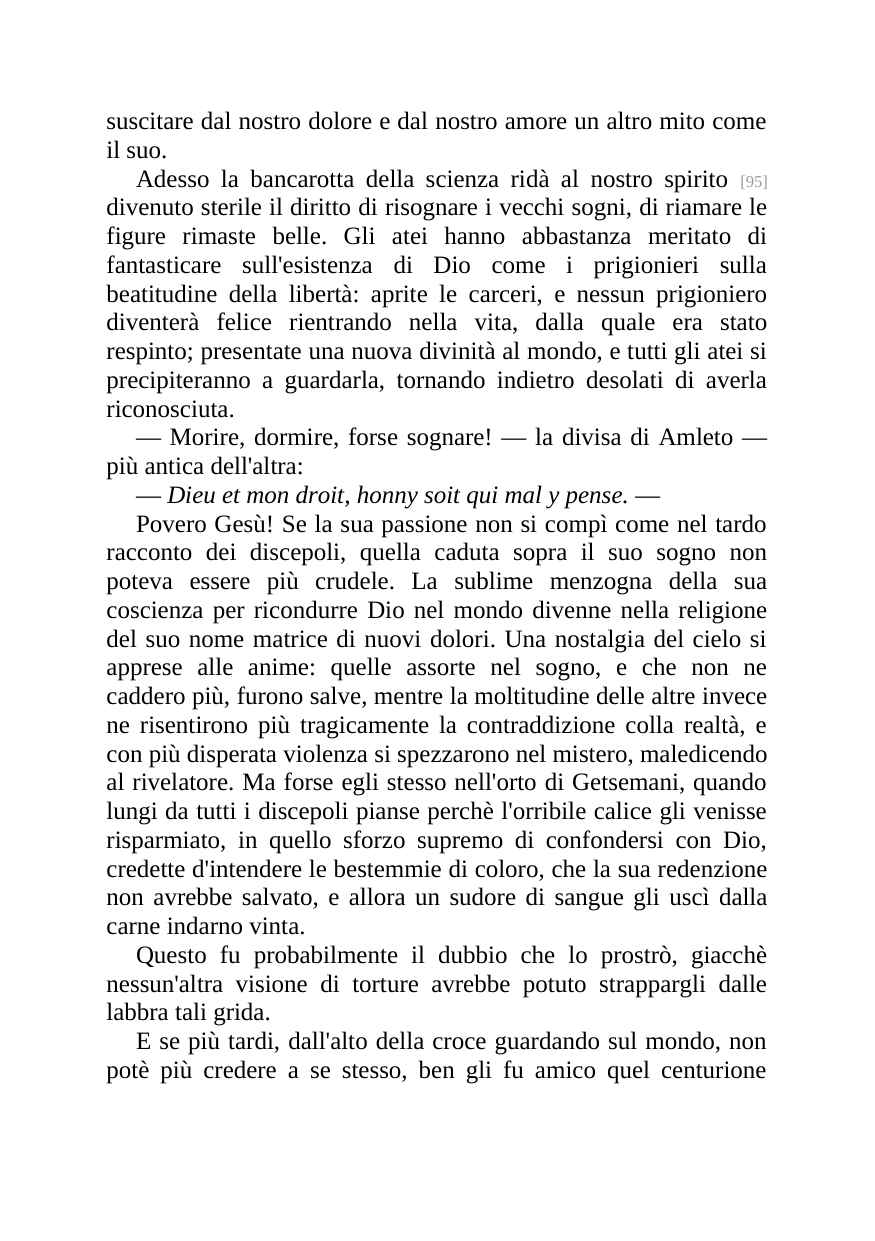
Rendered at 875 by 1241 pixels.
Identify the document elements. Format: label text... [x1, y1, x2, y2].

text — Morire, dormire, forse sognare! — la divisa di Amleto — più antica dell'altra: [106, 422, 768, 480]
text Povero Gesù! Se la sua passione non si compì come nel tardo racconto dei discepoli, quella caduta sopra il suo sogno non poteva essere più crudele. La sublime menzogna della sua coscienza per ricondurre Dio nel mondo divenne nella religione del suo nome matrice di nuovi dolori. Una nostalgia del cielo si apprese alle anime: quelle assorte nel sogno, e che non ne caddero più, furono salve, mentre la moltitudine delle altre invece ne risentirono più tragicamente la contraddizione colla realtà, e con più disperata violenza si spezzarono nel mistero, maledicendo al rivelatore. Ma forse egli stesso nell'orto di Getsemani, quando lungi da tutti i discepoli pianse perchè l'orribile calice gli venisse risparmiato, in quello sforzo supremo di confondersi con Dio, credette d'intendere le bestemmie di coloro, che la sua redenzione non avrebbe salvato, e allora un sudore di sangue gli uscì dalla carne indarno vinta. [106, 509, 768, 940]
text suscitare dal nostro dolore e dal nostro amore un altro mito come il suo. [106, 106, 768, 164]
text Questo fu probabilmente il dubbio che lo prostrò, giacchè nessun'altra visione di torture avrebbe potuto strappargli dalle labbra tali grida. [106, 940, 768, 1026]
text E se più tardi, dall'alto della croce guardando sul mondo, non potè più credere a se stesso, ben gli fu amico quel centurione [106, 1026, 768, 1084]
text — Dieu et mon droit, honny soit qui mal y pense. — [106, 480, 768, 509]
text Adesso la bancarotta della scienza ridà al nostro spirito [95] divenuto sterile il diritto di risognare i vecchi sogni, di riamare le figure rimaste belle. Gli atei hanno abbastanza meritato di fantasticare sull'esistenza di Dio come i prigionieri sulla beatitudine della libertà: aprite le carceri, e nessun prigioniero diventerà felice rientrando nella vita, dalla quale era stato respinto; presentate una nuova divinità al mondo, e tutti gli atei si precipiteranno a guardarla, tornando indietro desolati di averla riconosciuta. [106, 164, 768, 422]
